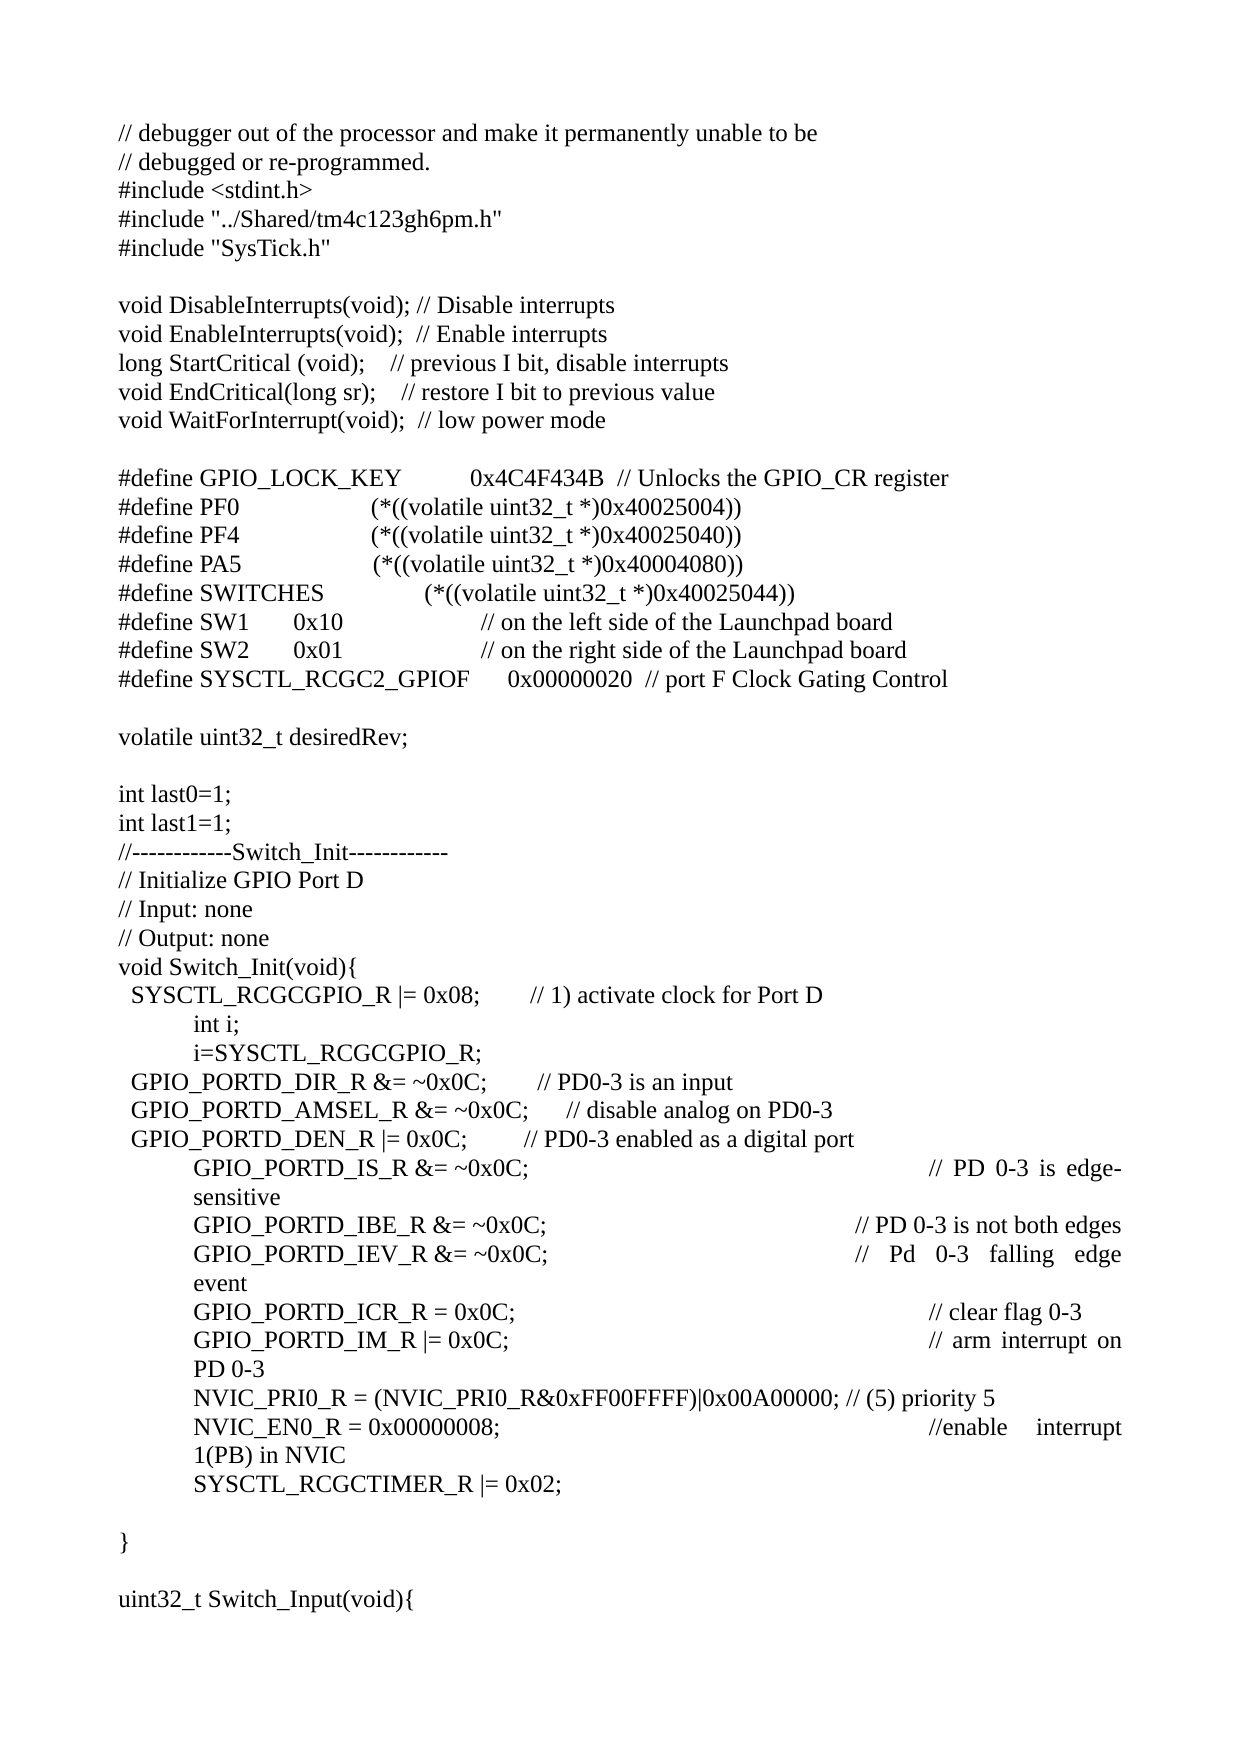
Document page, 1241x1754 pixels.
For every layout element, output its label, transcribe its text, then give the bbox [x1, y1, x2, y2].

text volatile uint32_t desiredRev; [118, 722, 1122, 751]
text #define GPIO_LOCK_KEY 0x4C4F434B // Unlocks the GPIO_CR register [118, 463, 1122, 492]
text // debugger out of the processor and make it permanently unable to be [118, 118, 1122, 147]
text long StartCritical (void); // previous I bit, disable interrupts [118, 348, 1122, 377]
text #define SWITCHES (*((volatile uint32_t *)0x40025044)) [118, 578, 1122, 607]
text GPIO_PORTD_IBE_R &= ~0x0C; // PD 0-3 is not both edges [118, 1211, 1122, 1239]
text #define SYSCTL_RCGC2_GPIOF 0x00000020 // port F Clock Gating Control [118, 664, 1122, 693]
text i=SYSCTL_RCGCGPIO_R; [118, 1038, 1122, 1067]
text void Switch_Init(void){ [118, 952, 1122, 981]
text // debugged or re-programmed. [118, 147, 1122, 176]
text SYSCTL_RCGCTIMER_R |= 0x02; [118, 1469, 1122, 1498]
text //------------Switch_Init------------ [118, 837, 1122, 866]
text void DisableInterrupts(void); // Disable interrupts [118, 291, 1122, 319]
text #include "SysTick.h" [118, 233, 1122, 262]
text int i; [118, 1009, 1122, 1038]
text void EndCritical(long sr); // restore I bit to previous value [118, 377, 1122, 406]
text // Initialize GPIO Port D [118, 866, 1122, 894]
text GPIO_PORTD_DIR_R &= ~0x0C; // PD0-3 is an input [118, 1067, 1122, 1096]
text } [118, 1527, 1122, 1556]
text GPIO_PORTD_IM_R |= 0x0C; // arm interrupt on PD 0-3 [118, 1326, 1122, 1383]
text // Input: none [118, 894, 1122, 923]
text NVIC_EN0_R = 0x00000008; //enable interrupt 1(PB) in NVIC [118, 1412, 1122, 1469]
text GPIO_PORTD_AMSEL_R &= ~0x0C; // disable analog on PD0-3 [118, 1096, 1122, 1124]
text #define PA5 (*((volatile uint32_t *)0x40004080)) [118, 549, 1122, 578]
text #include "../Shared/tm4c123gh6pm.h" [118, 204, 1122, 233]
text #define SW1 0x10 // on the left side of the Launchpad board [118, 607, 1122, 636]
text #define SW2 0x01 // on the right side of the Launchpad board [118, 636, 1122, 664]
text #define PF0 (*((volatile uint32_t *)0x40025004)) [118, 492, 1122, 521]
text int last1=1; [118, 808, 1122, 837]
text GPIO_PORTD_IS_R &= ~0x0C; // PD 0-3 is edge-sensitive [118, 1153, 1122, 1211]
text SYSCTL_RCGCGPIO_R |= 0x08; // 1) activate clock for Port D [118, 981, 1122, 1009]
text GPIO_PORTD_IEV_R &= ~0x0C; // Pd 0-3 falling edge event [118, 1239, 1122, 1297]
text NVIC_PRI0_R = (NVIC_PRI0_R&0xFF00FFFF)|0x00A00000; // (5) priority 5 [118, 1383, 1122, 1412]
text int last0=1; [118, 779, 1122, 808]
text void EnableInterrupts(void); // Enable interrupts [118, 319, 1122, 348]
text GPIO_PORTD_DEN_R |= 0x0C; // PD0-3 enabled as a digital port [118, 1124, 1122, 1153]
text #define PF4 (*((volatile uint32_t *)0x40025040)) [118, 521, 1122, 549]
text // Output: none [118, 923, 1122, 952]
text void WaitForInterrupt(void); // low power mode [118, 406, 1122, 434]
text #include <stdint.h> [118, 176, 1122, 204]
text uint32_t Switch_Input(void){ [118, 1584, 1122, 1613]
text GPIO_PORTD_ICR_R = 0x0C; // clear flag 0-3 [118, 1297, 1122, 1326]
